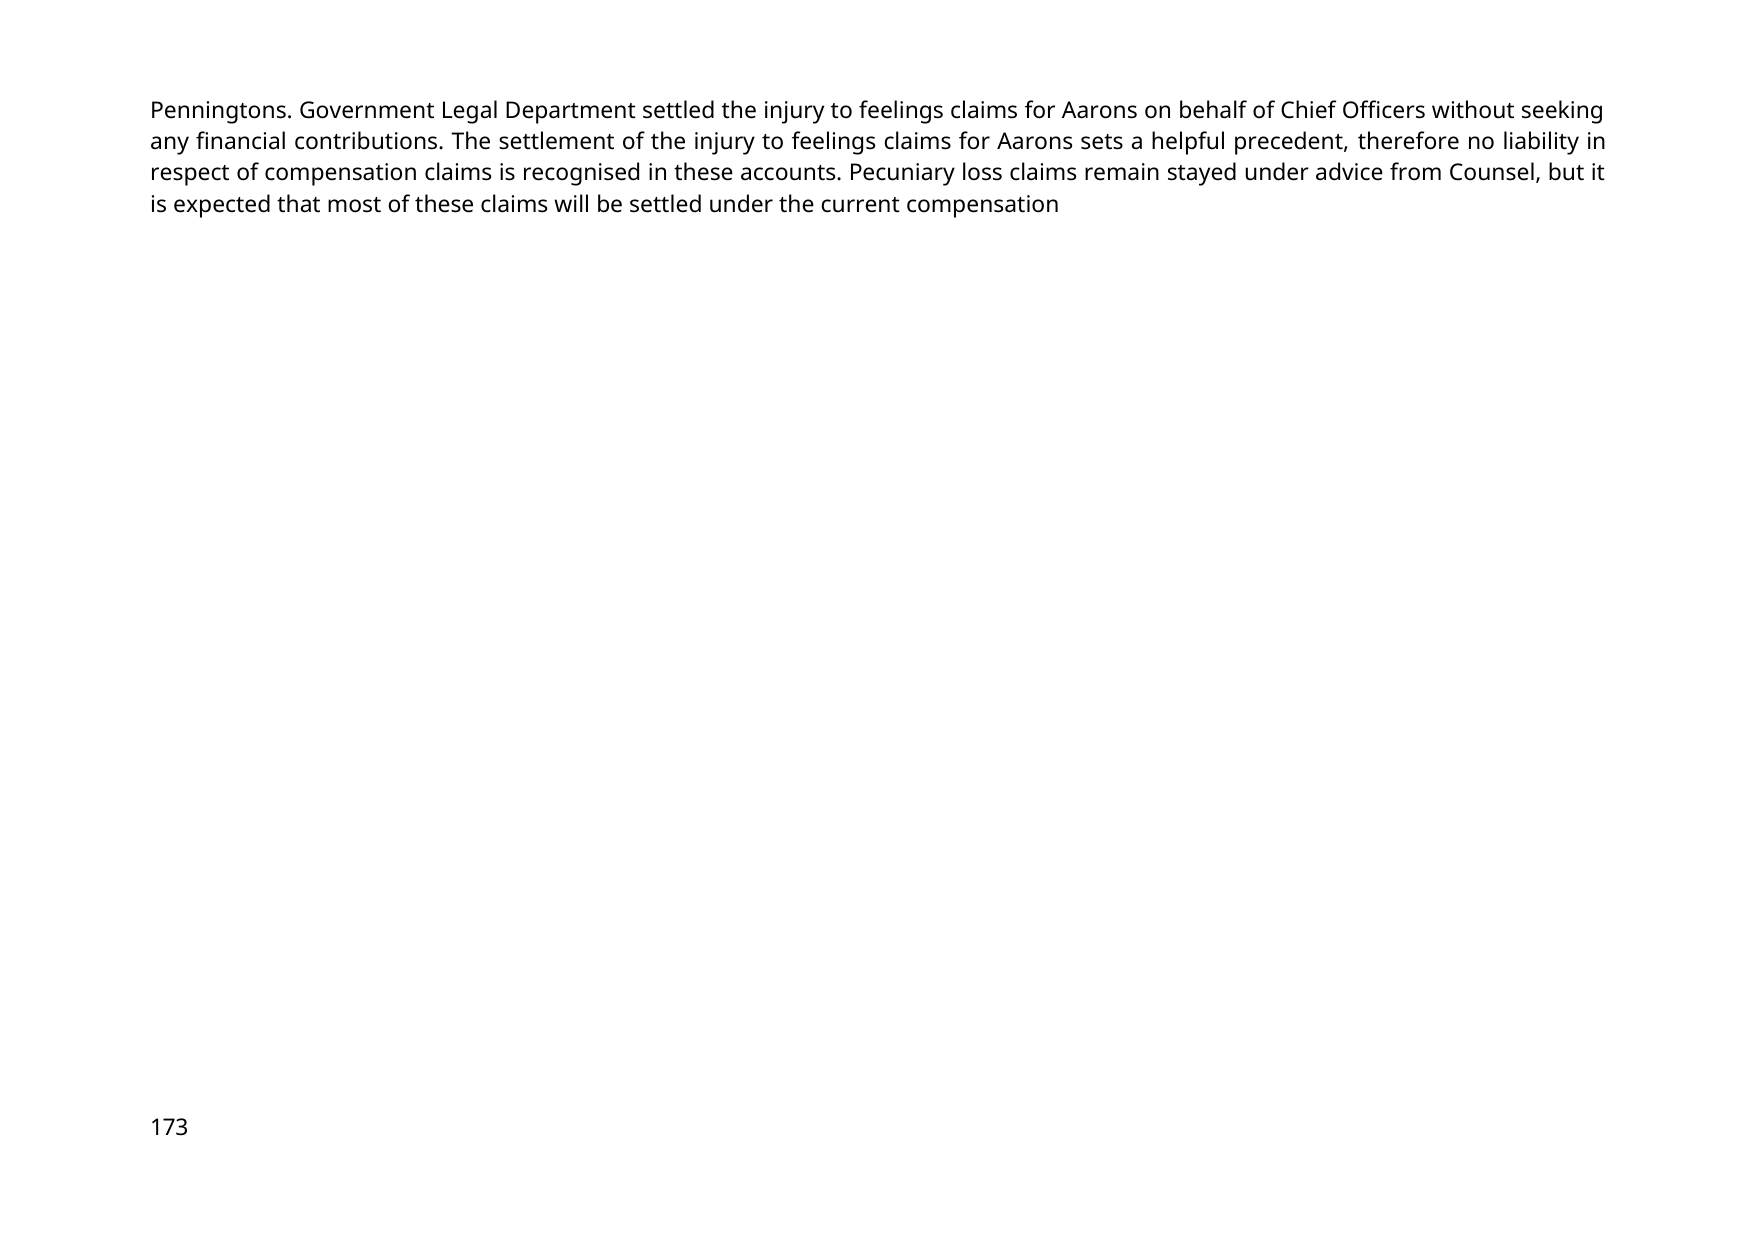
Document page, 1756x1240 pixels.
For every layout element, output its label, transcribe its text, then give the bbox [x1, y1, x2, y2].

text Penningtons. Government Legal Department settled the injury to feelings claims for Aarons on behalf of Chief Officers without seeking any financial contributions. The settlement of the injury to feelings claims for Aarons sets a helpful precedent, therefore no liability in respect of compensation claims is recognised in these accounts. Pecuniary loss claims remain stayed under advice from Counsel, but it is expected that most of these claims will be settled under the current compensation [150, 94, 1606, 219]
